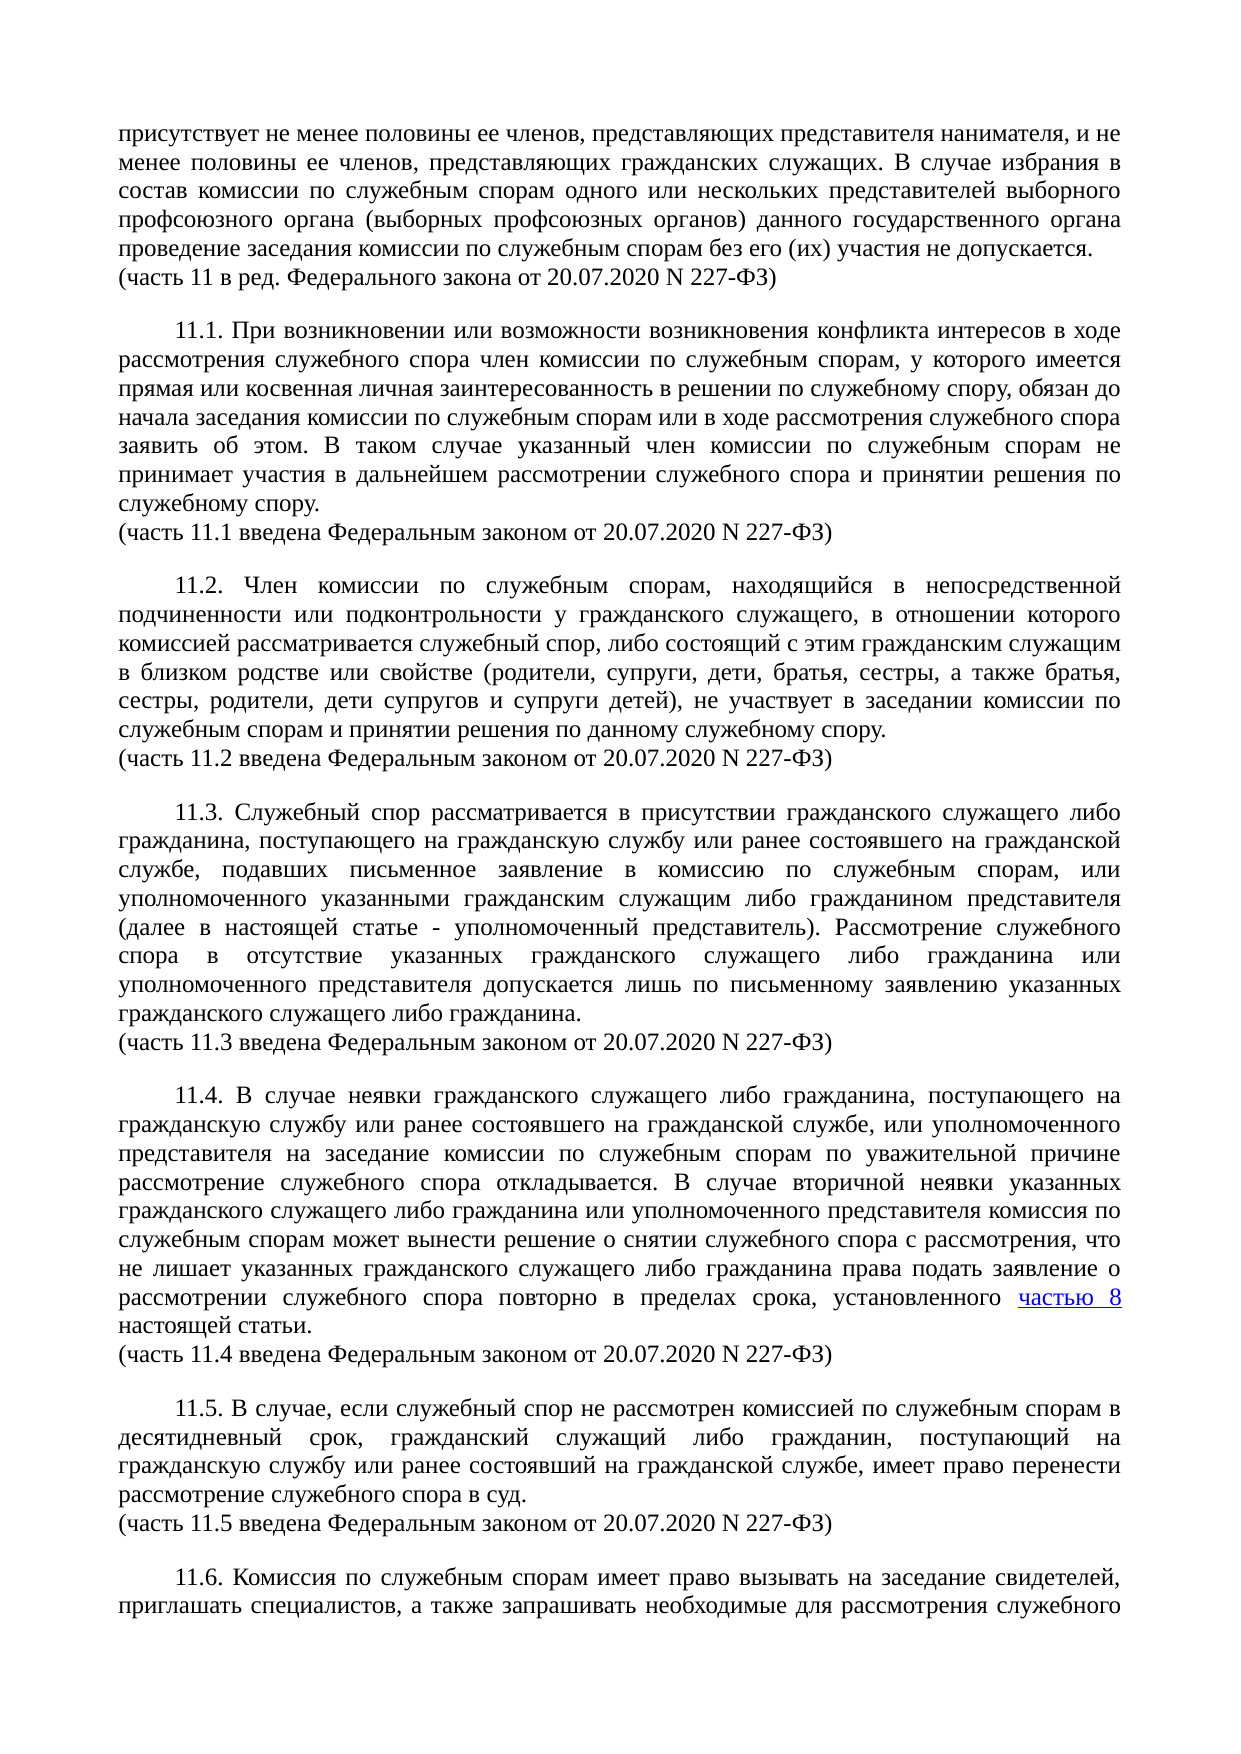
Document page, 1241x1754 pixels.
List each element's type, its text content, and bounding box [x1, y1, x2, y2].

text 11.5. В случае, если служебный спор не рассмотрен комиссией по служебным спорам в десятидневный срок, гражданский служащий либо гражданин, поступающий на гражданскую службу или ранее состоявший на гражданской службе, имеет право перенести рассмотрение служебного спора в суд. [118, 1393, 1122, 1508]
text 11.2. Член комиссии по служебным спорам, находящийся в непосредственной подчиненности или подконтрольности у гражданского служащего, в отношении которого комиссией рассматривается служебный спор, либо состоящий с этим гражданским служащим в близком родстве или свойстве (родители, супруги, дети, братья, сестры, а также братья, сестры, родители, дети супругов и супруги детей), не участвует в заседании комиссии по служебным спорам и принятии решения по данному служебному спору. [118, 571, 1122, 743]
text (часть 11.4 введена Федеральным законом от 20.07.2020 N 227-ФЗ) [118, 1339, 1122, 1368]
text 11.4. В случае неявки гражданского служащего либо гражданина, поступающего на гражданскую службу или ранее состоявшего на гражданской службе, или уполномоченного представителя на заседание комиссии по служебным спорам по уважительной причине рассмотрение служебного спора откладывается. В случае вторичной неявки указанных гражданского служащего либо гражданина или уполномоченного представителя комиссия по служебным спорам может вынести решение о снятии служебного спора с рассмотрения, что не лишает указанных гражданского служащего либо гражданина права подать заявление о рассмотрении служебного спора повторно в пределах срока, установленного частью 8 настоящей статьи. [118, 1081, 1122, 1339]
text 11.6. Комиссия по служебным спорам имеет право вызывать на заседание свидетелей, приглашать специалистов, а также запрашивать необходимые для рассмотрения служебного [118, 1562, 1122, 1619]
text 11.1. При возникновении или возможности возникновения конфликта интересов в ходе рассмотрения служебного спора член комиссии по служебным спорам, у которого имеется прямая или косвенная личная заинтересованность в решении по служебному спору, обязан до начала заседания комиссии по служебным спорам или в ходе рассмотрения служебного спора заявить об этом. В таком случае указанный член комиссии по служебным спорам не принимает участия в дальнейшем рассмотрении служебного спора и принятии решения по служебному спору. [118, 316, 1122, 517]
text (часть 11.1 введена Федеральным законом от 20.07.2020 N 227-ФЗ) [118, 517, 1122, 546]
text (часть 11.5 введена Федеральным законом от 20.07.2020 N 227-ФЗ) [118, 1508, 1122, 1537]
text (часть 11.3 введена Федеральным законом от 20.07.2020 N 227-ФЗ) [118, 1027, 1122, 1056]
text (часть 11 в ред. Федерального закона от 20.07.2020 N 227-ФЗ) [118, 262, 1122, 291]
text 11.3. Служебный спор рассматривается в присутствии гражданского служащего либо гражданина, поступающего на гражданскую службу или ранее состоявшего на гражданской службе, подавших письменное заявление в комиссию по служебным спорам, или уполномоченного указанными гражданским служащим либо гражданином представителя (далее в настоящей статье - уполномоченный представитель). Рассмотрение служебного спора в отсутствие указанных гражданского служащего либо гражданина или уполномоченного представителя допускается лишь по письменному заявлению указанных гражданского служащего либо гражданина. [118, 797, 1122, 1027]
text (часть 11.2 введена Федеральным законом от 20.07.2020 N 227-ФЗ) [118, 743, 1122, 772]
text присутствует не менее половины ее членов, представляющих представителя нанимателя, и не менее половины ее членов, представляющих гражданских служащих. В случае избрания в состав комиссии по служебным спорам одного или нескольких представителей выборного профсоюзного органа (выборных профсоюзных органов) данного государственного органа проведение заседания комиссии по служебным спорам без его (их) участия не допускается. [118, 118, 1122, 262]
